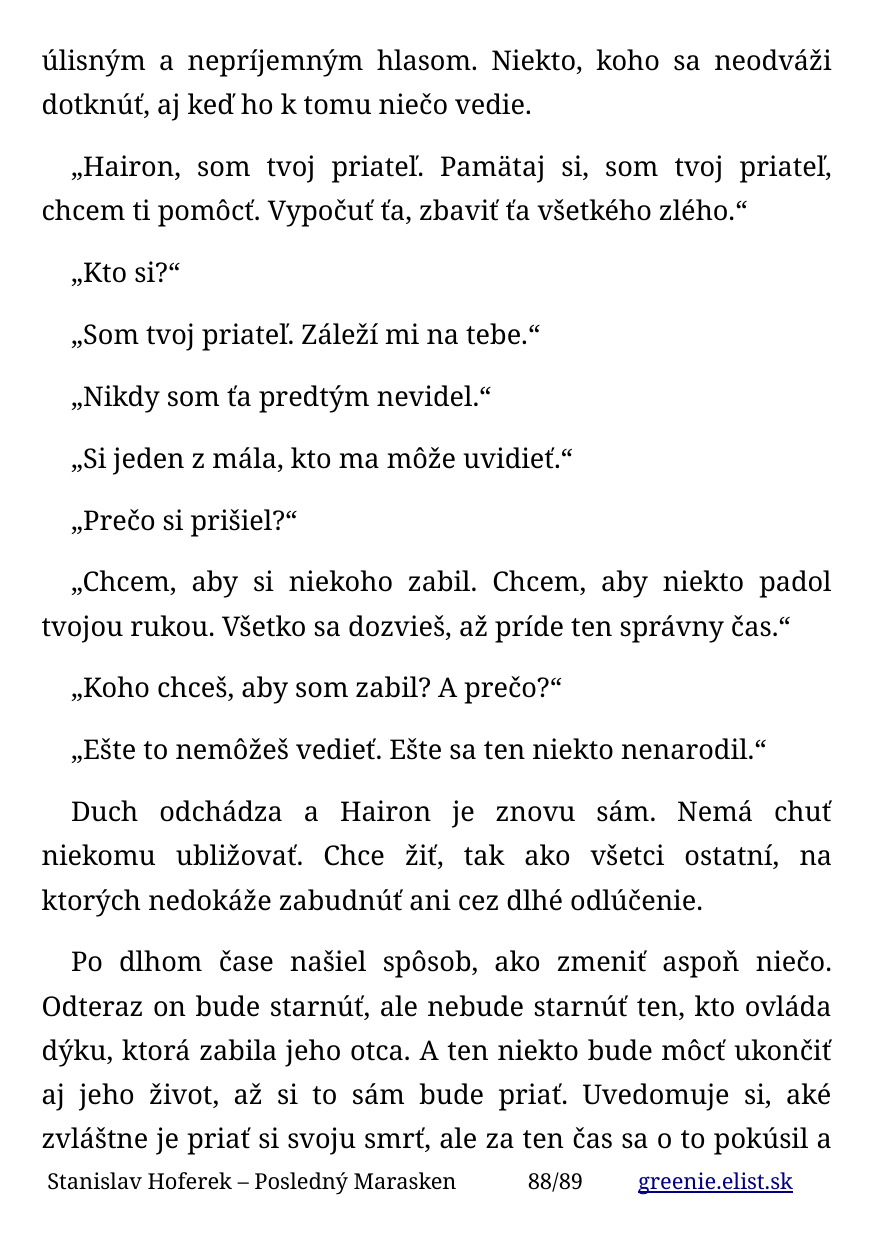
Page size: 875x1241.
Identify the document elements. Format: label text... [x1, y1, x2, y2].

text Duch odchádza a Hairon je znovu sám. Nemá chuť niekomu ubližovať. Chce žiť, tak ako všetci ostatní, na ktorých nedokáže zabudnúť ani cez dlhé odlúčenie. [41, 793, 833, 918]
text Po dlhom čase našiel spôsob, ako zmeniť aspoň niečo. Odteraz on bude starnúť, ale nebude starnúť ten, kto ovláda dýku, ktorá zabila jeho otca. A ten niekto bude môcť ukončiť aj jeho život, až si to sám bude priať. Uvedomuje si, aké zvláštne je priať si svoju smrť, ale za ten čas sa o to pokúsil a [41, 943, 833, 1156]
text „Chcem, aby si niekoho zabil. Chcem, aby niekto padol tvojou rukou. Všetko sa dozvieš, až príde ten správny čas.“ [41, 563, 833, 644]
text „Ešte to nemôžeš vedieť. Ešte sa ten niekto nenarodil.“ [41, 731, 833, 768]
text „Si jeden z mála, kto ma môže uvidieť.“ [41, 439, 833, 476]
text „Nikdy som ťa predtým nevidel.“ [41, 377, 833, 414]
text úlisným a nepríjemným hlasom. Niekto, koho sa neodváži dotknúť, aj keď ho k tomu niečo vedie. [41, 41, 833, 122]
text „Som tvoj priateľ. Záleží mi na tebe.“ [41, 315, 833, 352]
text „Prečo si prišiel?“ [41, 501, 833, 538]
text „Kto si?“ [41, 253, 833, 290]
text „Hairon, som tvoj priateľ. Pamätaj si, som tvoj priateľ, chcem ti pomôcť. Vypočuť ťa, zbaviť ťa všetkého zlého.“ [41, 147, 833, 228]
text „Koho chceš, aby som zabil? A prečo?“ [41, 669, 833, 706]
